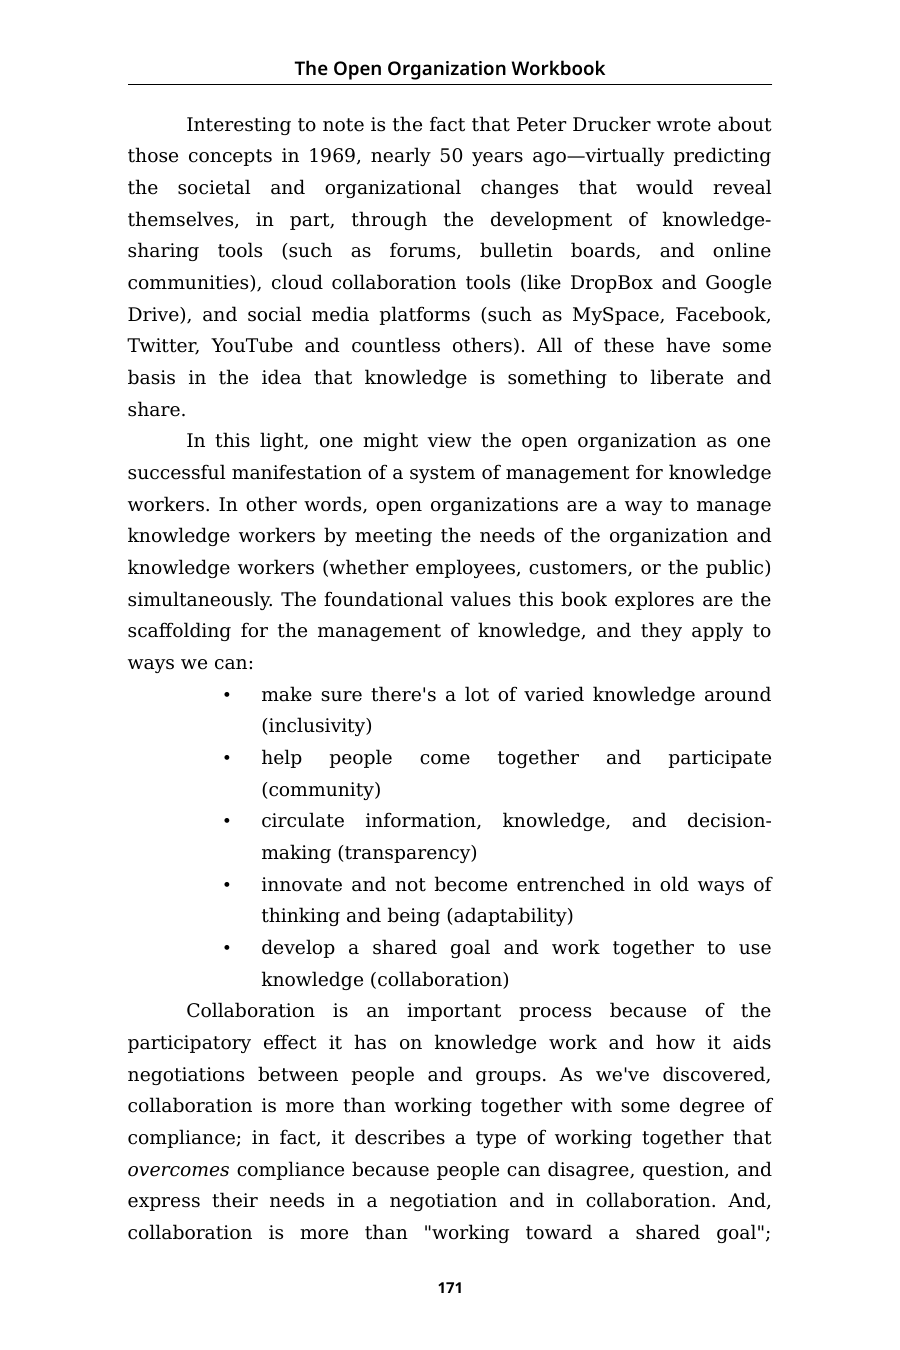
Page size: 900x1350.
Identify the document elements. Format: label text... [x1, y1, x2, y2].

list develop a shared goal and work together to use knowledge (collaboration) [223, 937, 772, 991]
text In this light, one might view the open organization as one successful manifestation of a system of management for knowledge workers. In other words, open organizations are a way to manage knowledge workers by meeting the needs of the organization and knowledge workers (whether employees, customers, or the public) simultaneously. The foundational values this book explores are the scaffolding for the management of knowledge, and they apply to ways we can: [127, 431, 772, 674]
text Interesting to note is the fact that Peter Drucker wrote about those concepts in 1969, nearly 50 years ago—virtually predicting the societal and organizational changes that would reveal themselves, in part, through the development of knowledge-sharing tools (such as forums, bulletin boards, and online communities), cloud collaboration tools (like DropBox and Google Drive), and social media platforms (such as MySpace, Facebook, Twitter, YouTube and countless others). All of these have some basis in the idea that knowledge is something to liberate and share. [127, 114, 772, 421]
list innovate and not become entrenched in old ways of thinking and being (adaptability) [223, 874, 772, 927]
list help people come together and participate (community) [223, 747, 772, 801]
list circulate information, knowledge, and decision-making (transparency) [223, 811, 772, 864]
text Collaboration is an important process because of the participatory effect it has on knowledge work and how it aids negotiations between people and groups. As we've discovered, collaboration is more than working together with some degree of compliance; in fact, it describes a type of working together that overcomes compliance because people can disagree, question, and express their needs in a negotiation and in collaboration. And, collaboration is more than "working toward a shared goal"; [127, 1001, 772, 1244]
list make sure there's a lot of varied knowledge around (inclusivity) [223, 684, 772, 737]
